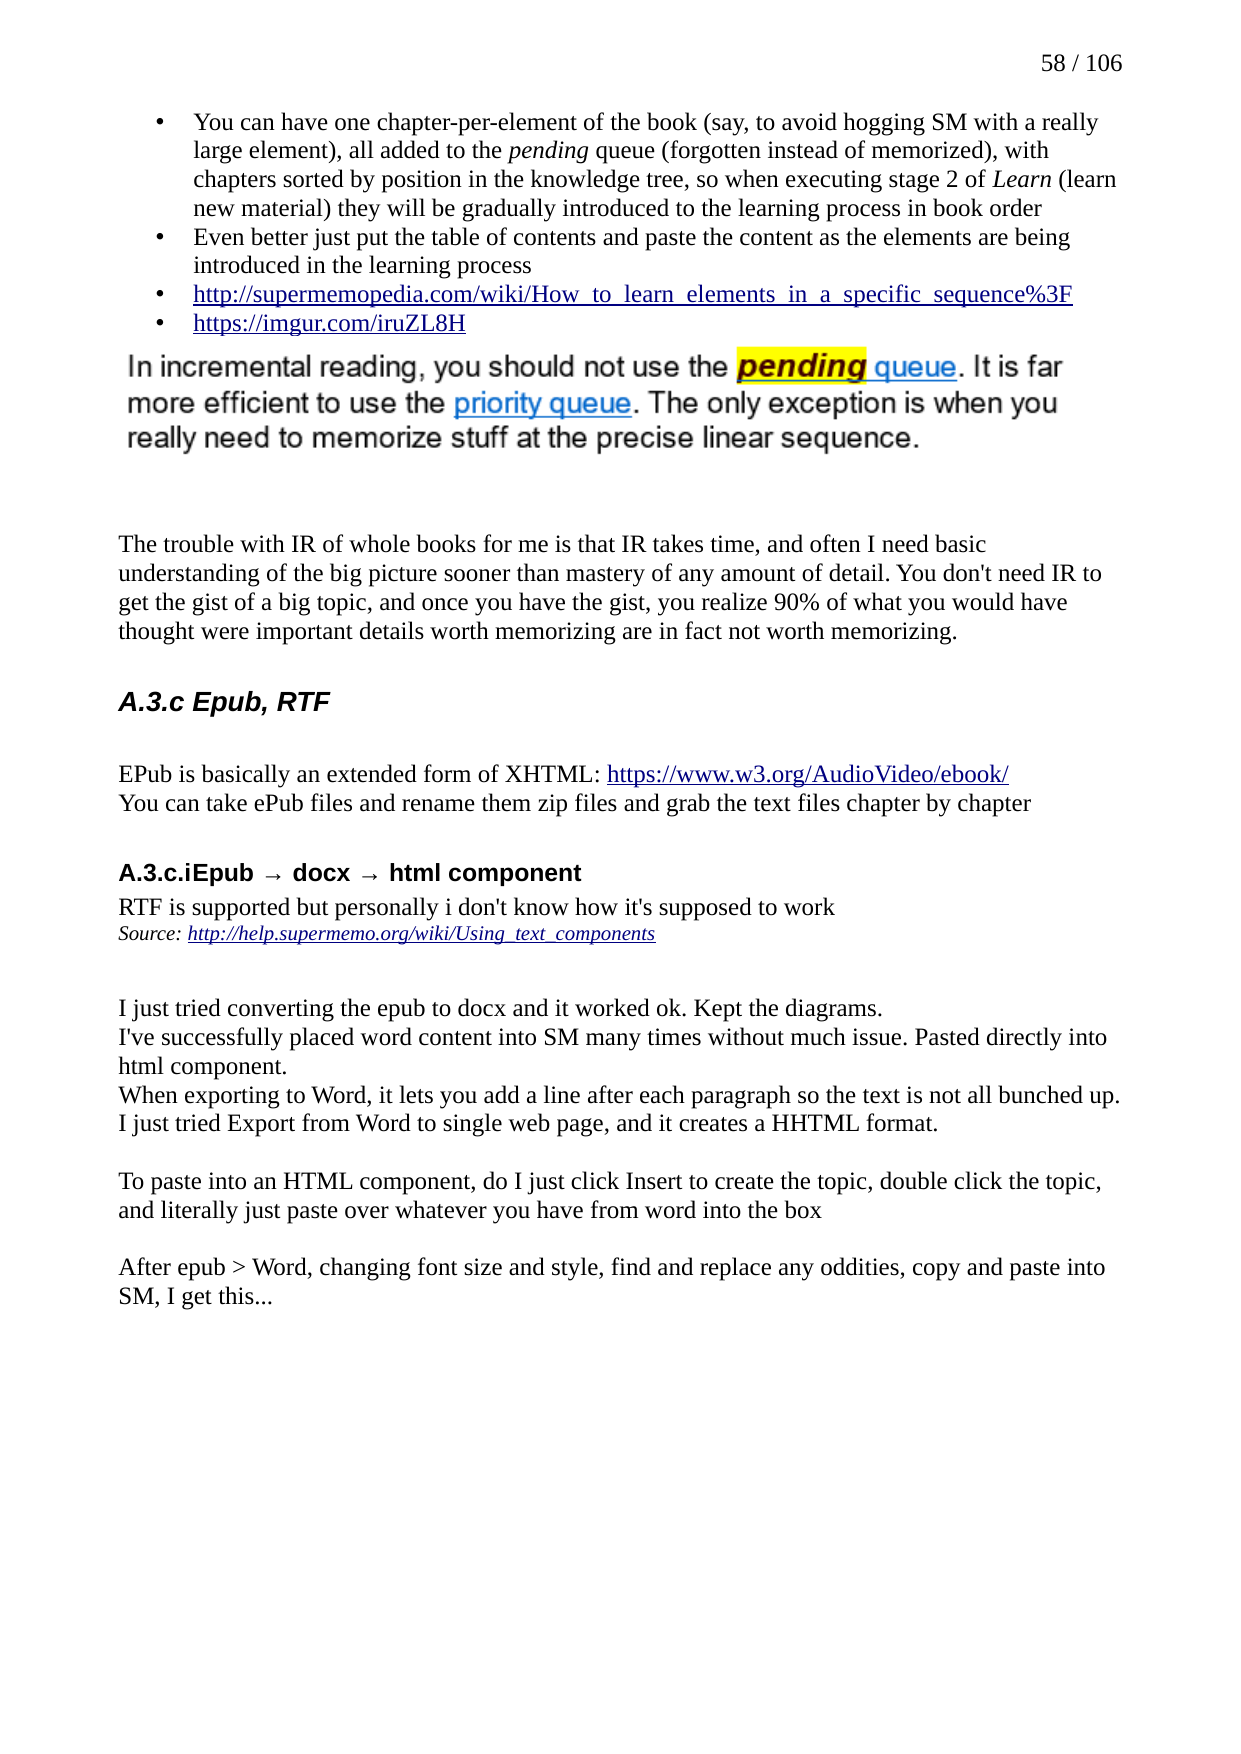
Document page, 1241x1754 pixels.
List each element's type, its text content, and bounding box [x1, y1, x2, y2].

text Source: http://help.supermemo.org/wiki/Using_text_components [118, 921, 1122, 945]
list http://supermemopedia.com/wiki/How_to_learn_elements_in_a_specific_sequence%3F [156, 279, 1122, 308]
text RTF is supported but personally i don't know how it's supposed to work [118, 892, 1122, 921]
list You can have one chapter-per-element of the book (say, to avoid hogging SM with a really large element), all added to the pending queue (forgotten instead of memorized), with chapters sorted by position in the knowledge tree, so when executing stage 2 of Learn (learn new material) they will be gradually introduced to the learning process in book order [156, 107, 1122, 222]
list https://imgur.com/iruZL8H [156, 308, 1122, 337]
subtitle Epub, RTF [118, 686, 1122, 718]
text When exporting to Word, it lets you add a line after each paragraph so the text is not all bunched up. [118, 1080, 1122, 1108]
text You can take ePub files and rename them zip files and grab the text files chapter by chapter [118, 788, 1122, 816]
text After epub > Word, changing font size and style, find and replace any oddities, copy and paste into SM, I get this... [118, 1252, 1122, 1310]
text To paste into an HTML component, do I just click Insert to create the topic, double click the topic, and literally just paste over whatever you have from word into the box [118, 1166, 1122, 1223]
picture [118, 336, 1081, 481]
text The trouble with IR of whole books for me is that IR takes time, and often I need basic understanding of the big picture sooner than mastery of any amount of detail. You don't need IR to get the gist of a big topic, and once you have the gist, you realize 90% of what you would have thought were important details worth memorizing are in fact not worth memorizing. [118, 529, 1122, 644]
text I've successfully placed word content into SM many times without much issue. Pasted directly into html component. [118, 1022, 1122, 1080]
text EPub is basically an extended form of XHTML: https://www.w3.org/AudioVideo/ebook/ [118, 759, 1122, 788]
list Even better just put the table of contents and paste the content as the elements are being introduced in the learning process [156, 222, 1122, 279]
text I just tried converting the epub to docx and it worked ok. Kept the diagrams. [118, 993, 1122, 1022]
text I just tried Export from Word to single web page, and it creates a HHTML format. [118, 1108, 1122, 1137]
subtitle Epub → docx → html component [118, 858, 1122, 886]
